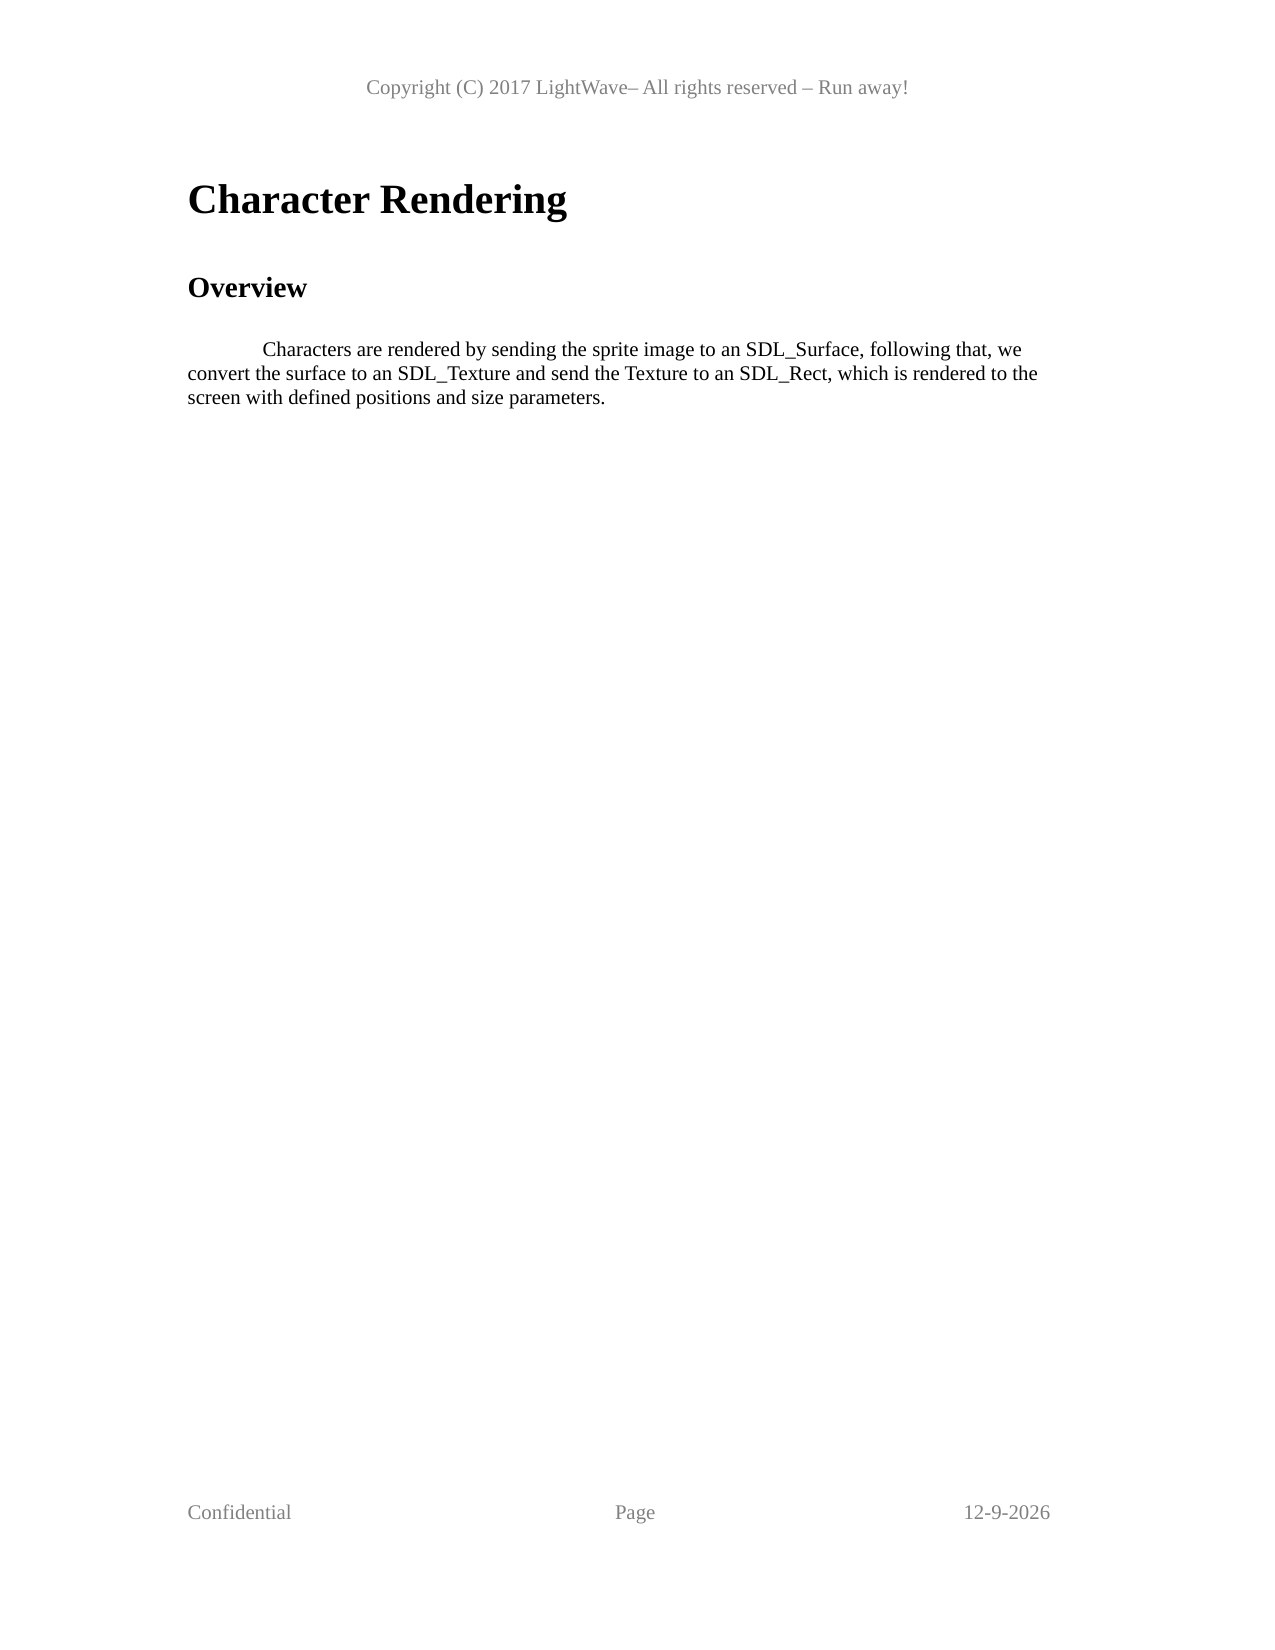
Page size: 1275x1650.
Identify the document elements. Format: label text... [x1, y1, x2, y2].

subtitle Overview [187, 270, 1087, 303]
subtitle Character Rendering [187, 174, 1087, 222]
text Characters are rendered by sending the sprite image to an SDL_Surface, following that, we convert the surface to an SDL_Texture and send the Texture to an SDL_Rect, which is rendered to the screen with defined positions and size parameters. [187, 337, 1087, 409]
